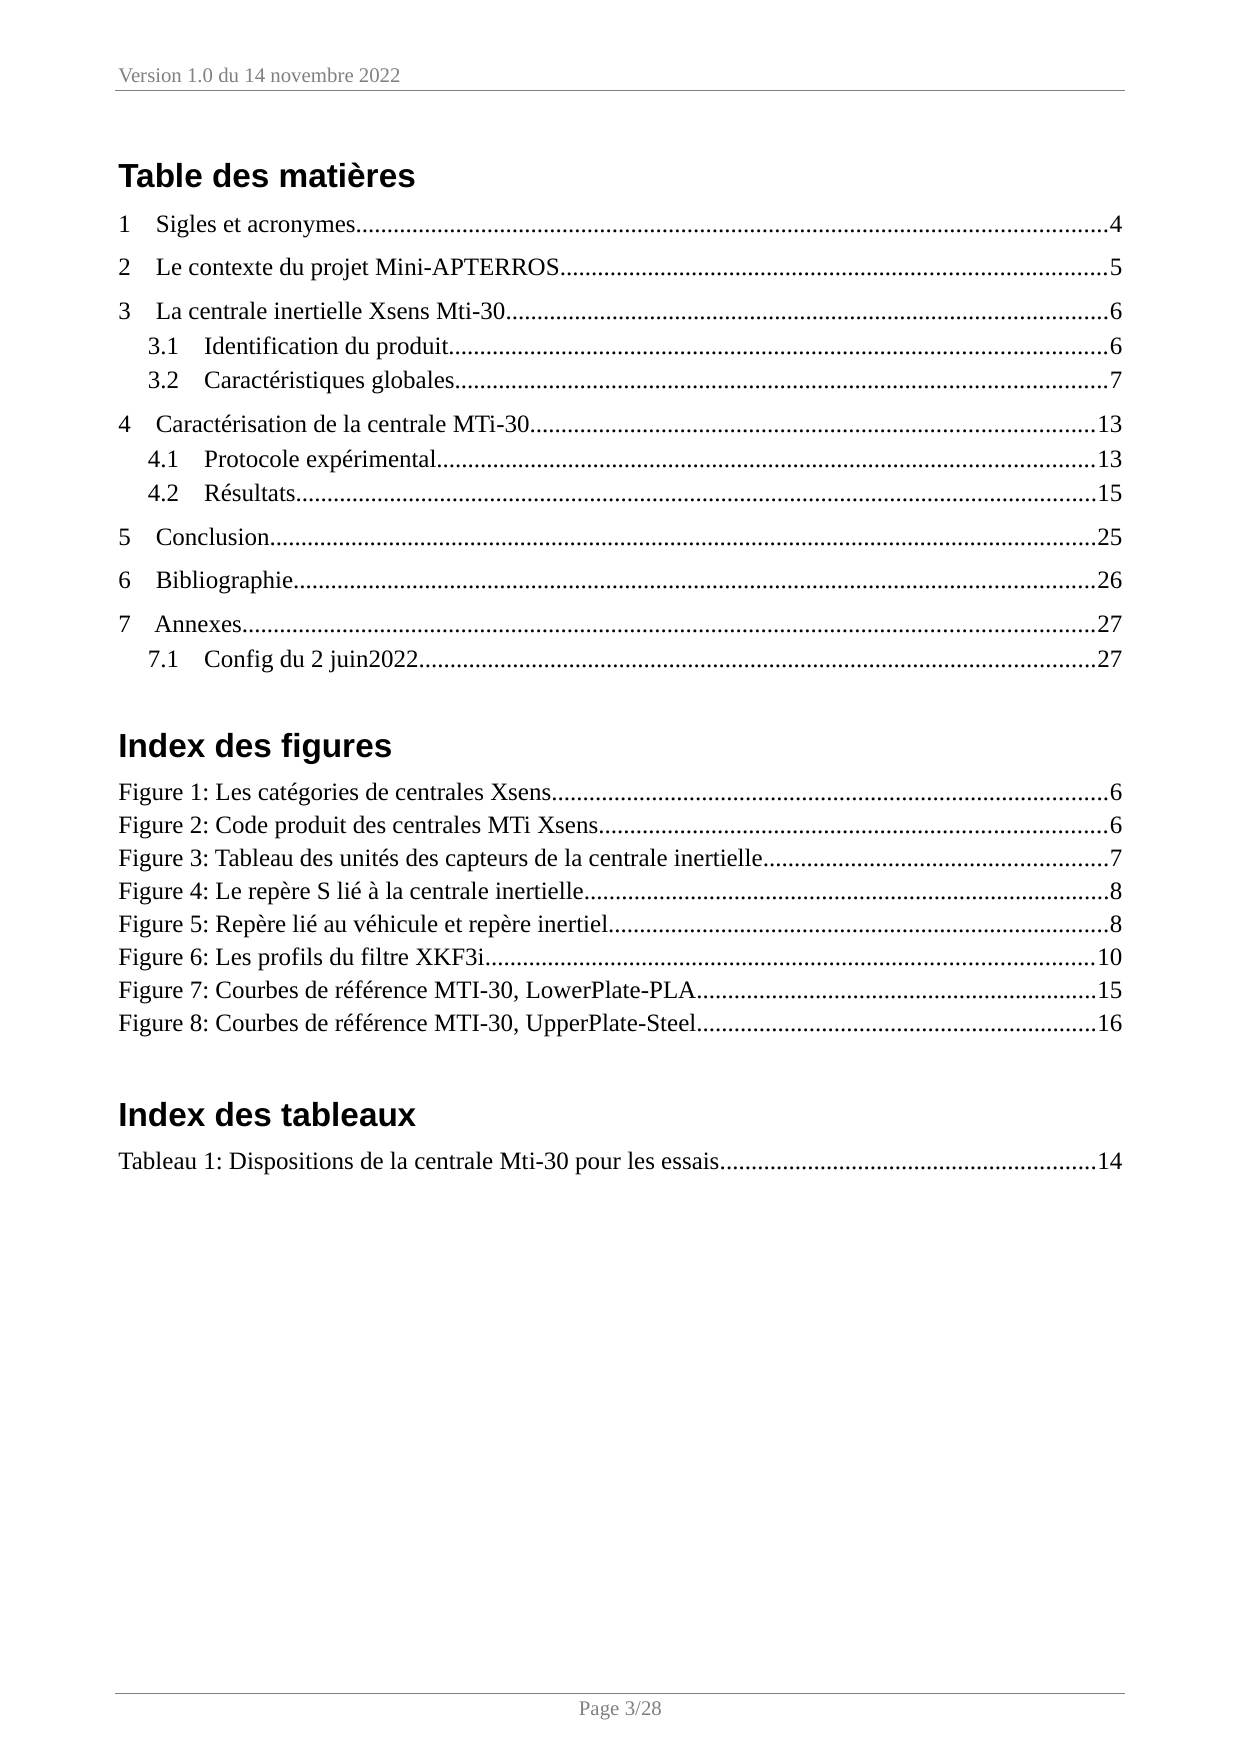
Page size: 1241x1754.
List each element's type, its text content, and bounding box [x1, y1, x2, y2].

text Figure 8: Courbes de référence MTI-30, UpperPlate-Steel. 16 [118, 1008, 1122, 1037]
text Figure 5: Repère lié au véhicule et repère inertiel 8 [118, 909, 1122, 938]
text 5 Conclusion 25 [118, 522, 1122, 551]
text Figure 2: Code produit des centrales MTi Xsens 6 [118, 810, 1122, 839]
text 3.2 Caractéristiques globales 7 [148, 365, 1122, 394]
text 6 Bibliographie 26 [118, 565, 1122, 594]
text 4.1 Protocole expérimental 13 [148, 444, 1122, 472]
text Figure 3: Tableau des unités des capteurs de la centrale inertielle 7 [118, 843, 1122, 872]
text 3 La centrale inertielle Xsens Mti-30 6 [118, 296, 1122, 325]
text Figure 1: Les catégories de centrales Xsens 6 [118, 777, 1122, 806]
text Figure 4: Le repère S lié à la centrale inertielle 8 [118, 876, 1122, 905]
text 2 Le contexte du projet Mini-APTERROS 5 [118, 252, 1122, 281]
text 4 Caractérisation de la centrale MTi-30 13 [118, 409, 1122, 438]
text Tableau 1: Dispositions de la centrale Mti-30 pour les essais. 14 [118, 1146, 1122, 1175]
text Figure 6: Les profils du filtre XKF3i 10 [118, 942, 1122, 971]
subtitle Index des tableaux [118, 1095, 1122, 1133]
text 1 Sigles et acronymes 4 [118, 209, 1122, 238]
text 3.1 Identification du produit 6 [148, 331, 1122, 359]
text 4.2 Résultats 15 [148, 478, 1122, 507]
subtitle Table des matières [118, 156, 1122, 194]
text 7 Annexes 27 [118, 609, 1122, 638]
text 7.1 Config du 2 juin2022 27 [148, 644, 1122, 672]
subtitle Index des figures [118, 726, 1122, 764]
text Figure 7: Courbes de référence MTI-30, LowerPlate-PLA. 15 [118, 975, 1122, 1004]
